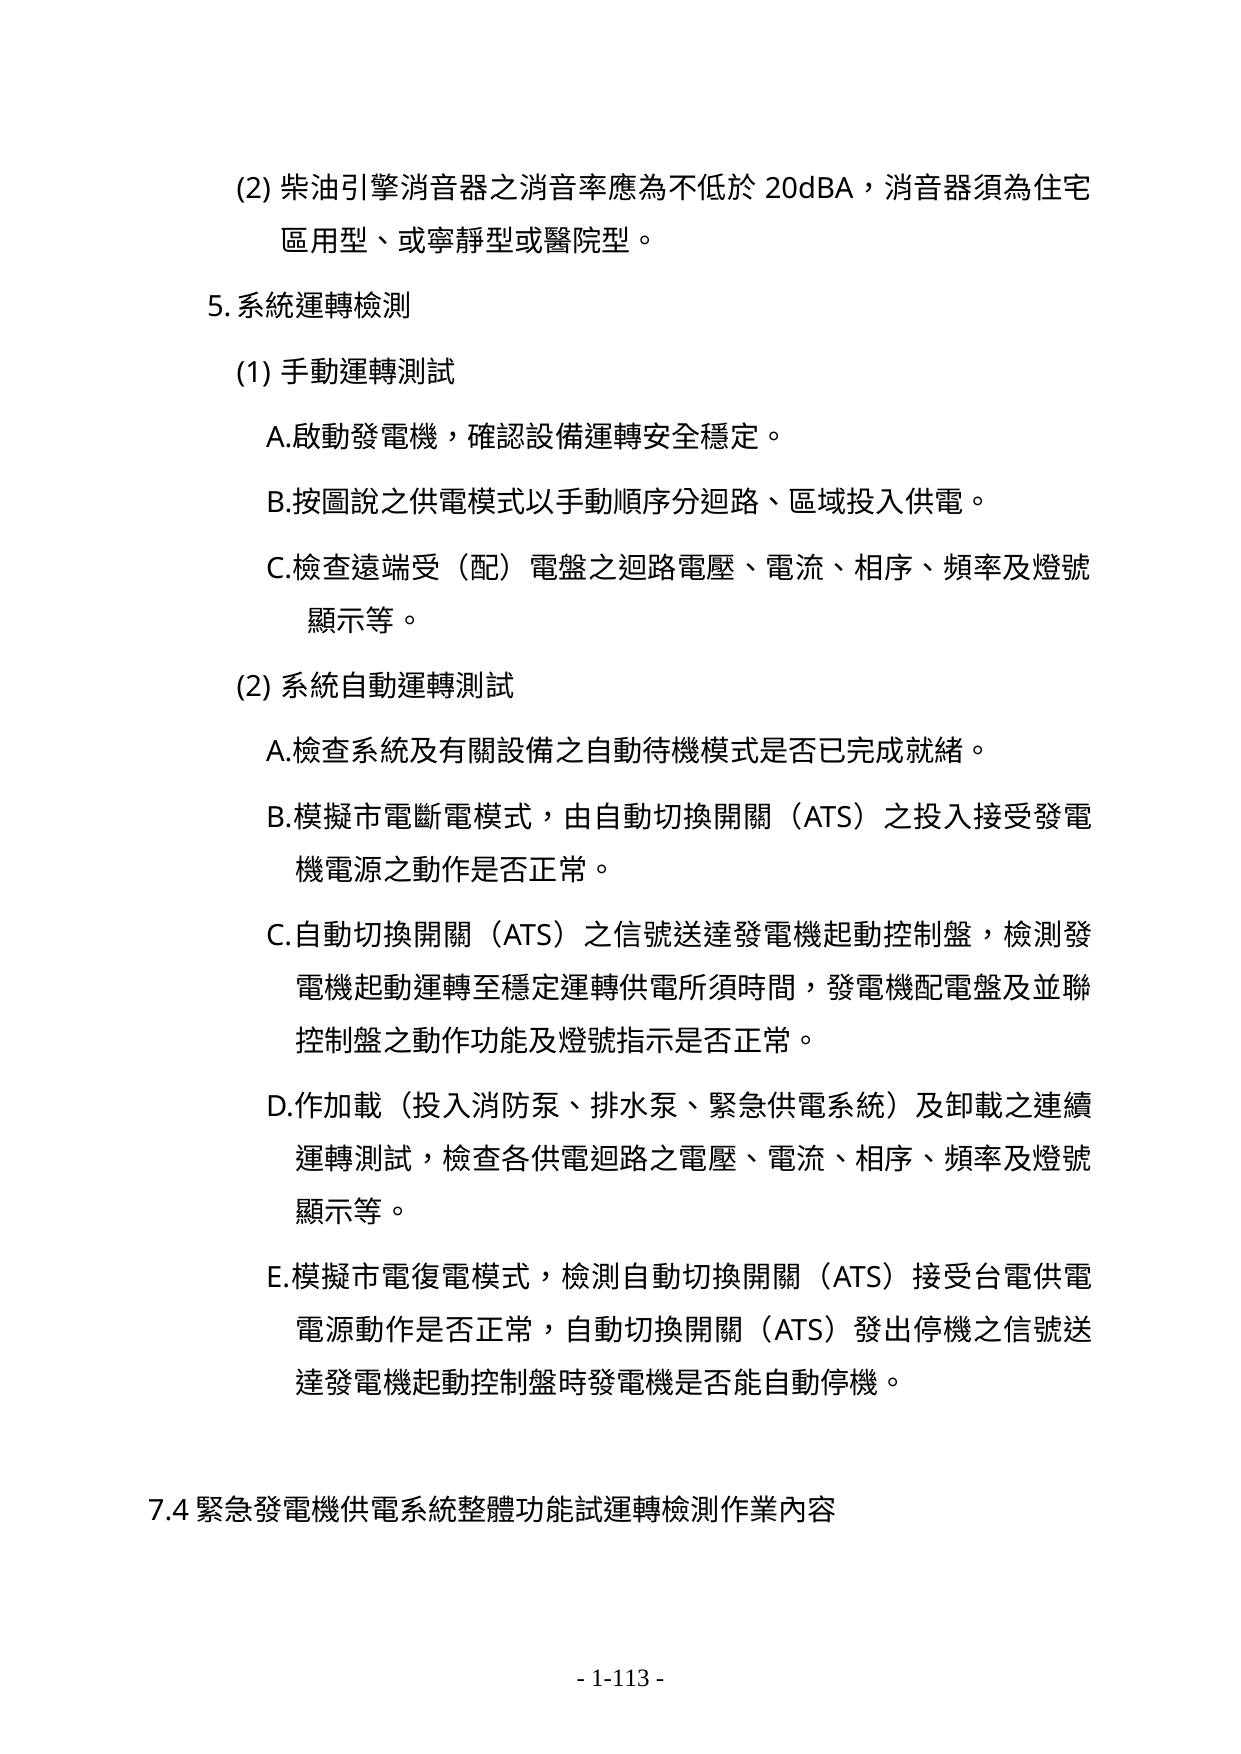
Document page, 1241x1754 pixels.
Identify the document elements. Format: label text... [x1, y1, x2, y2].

text (2) 系統自動運轉測試 [236, 663, 1092, 705]
subtitle 7.4緊急發電機供電系統整體功能試運轉檢測作業內容 [148, 1487, 1092, 1529]
text B.按圖說之供電模式以手動順序分迴路、區域投入供電。 [266, 479, 1092, 521]
text (1) 手動運轉測試 [236, 348, 1092, 391]
text C.自動切換開關（ATS）之信號送達發電機起動控制盤，檢測發電機起動運轉至穩定運轉供電所須時間，發電機配電盤及並聯控制盤之動作功能及燈號指示是否正常。 [266, 912, 1092, 1060]
text A.檢查系統及有關設備之自動待機模式是否已完成就緒。 [266, 728, 1092, 770]
text A.啟動發電機，確認設備運轉安全穩定。 [266, 413, 1092, 456]
text C.檢查遠端受（配）電盤之迴路電壓、電流、相序、頻率及燈號顯示等。 [266, 544, 1092, 639]
text B.模擬市電斷電模式，由自動切換開關（ATS）之投入接受發電機電源之動作是否正常。 [266, 793, 1092, 889]
text E.模擬市電復電模式，檢測自動切換開關（ATS）接受台電供電電源動作是否正常，自動切換開關（ATS）發出停機之信號送達發電機起動控制盤時發電機是否能自動停機。 [266, 1254, 1092, 1402]
text D.作加載（投入消防泵、排水泵、緊急供電系統）及卸載之連續運轉測試，檢查各供電迴路之電壓、電流、相序、頻率及燈號顯示等。 [266, 1083, 1092, 1231]
text (2) 柴油引擎消音器之消音率應為不低於20dBA，消音器須為住宅區用型、或寧靜型或醫院型。 [236, 164, 1092, 260]
subtitle 5. 系統運轉檢測 [207, 283, 1092, 325]
